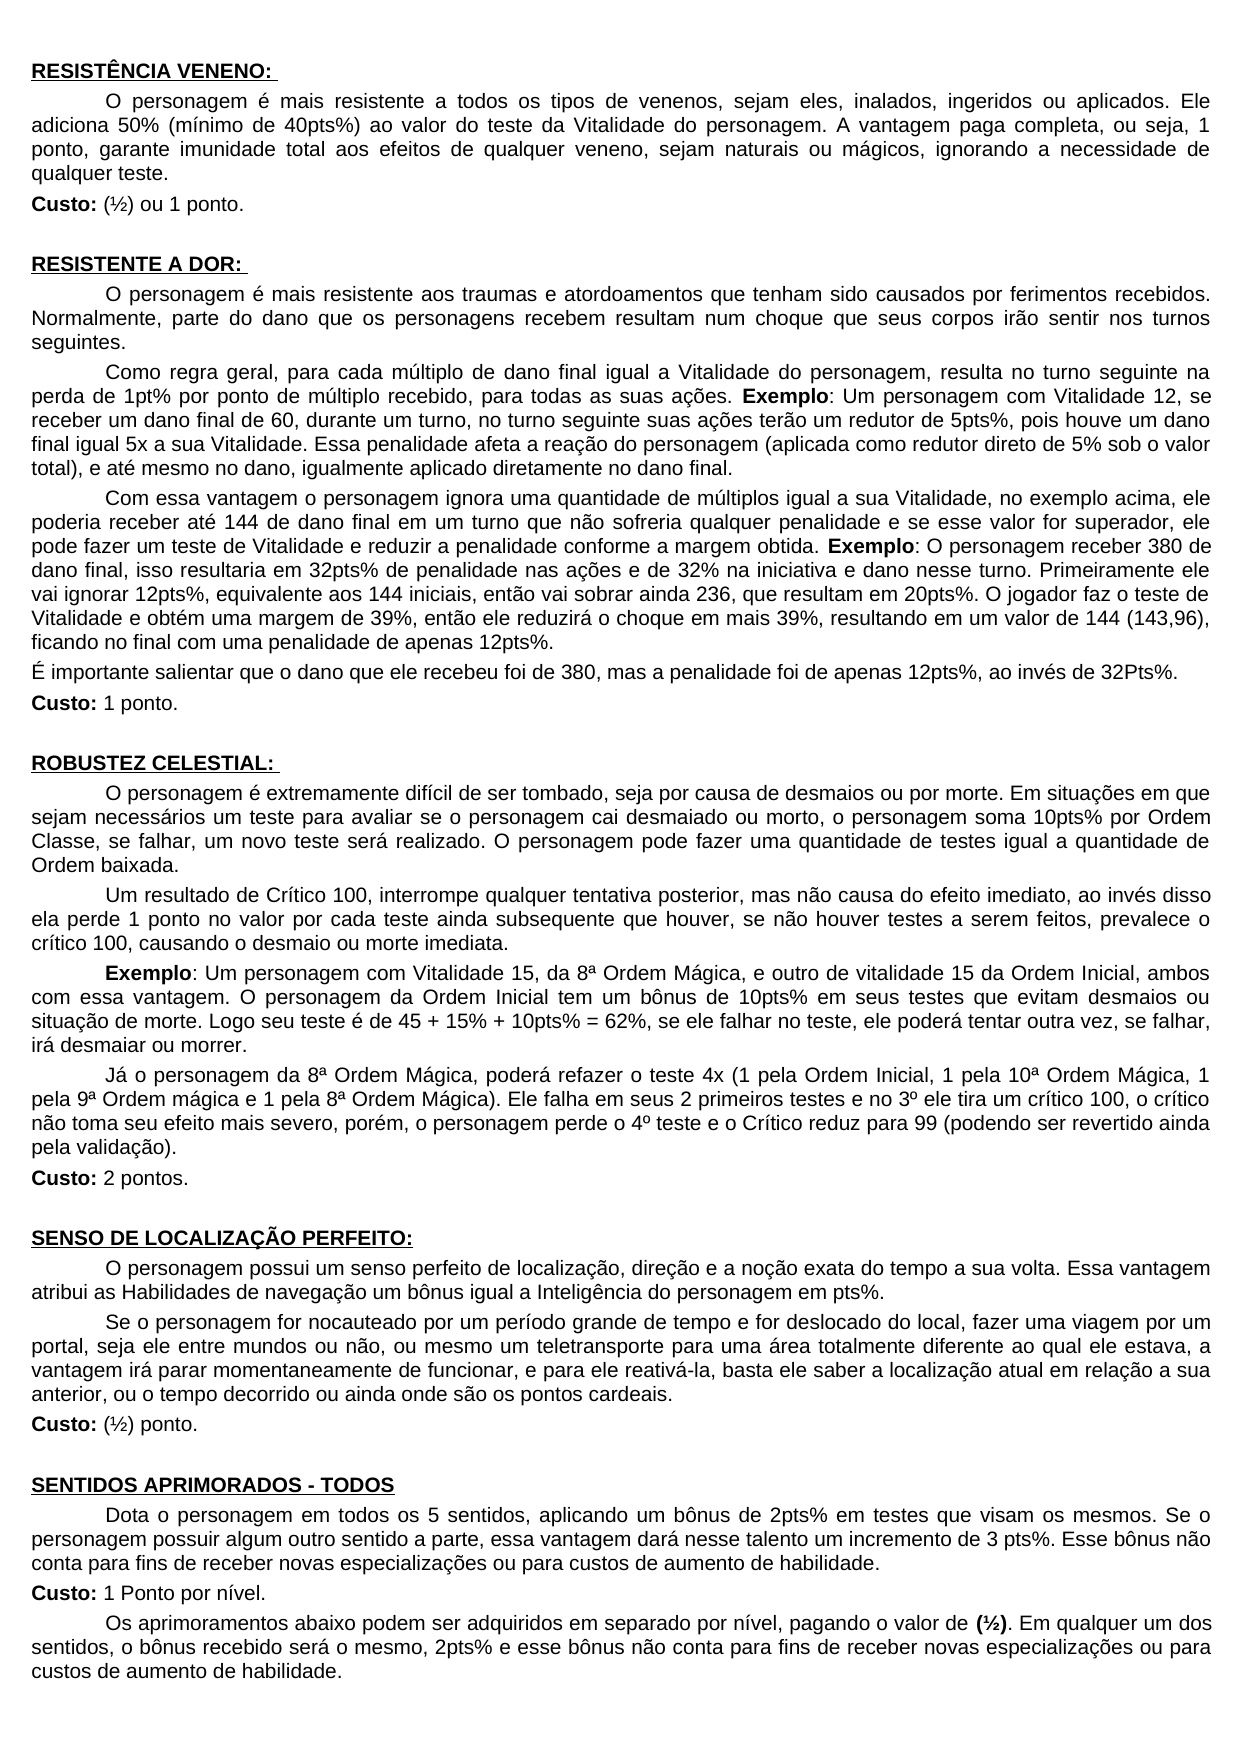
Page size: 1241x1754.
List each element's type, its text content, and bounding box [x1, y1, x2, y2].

text Um resultado de Crítico 100, interrompe qualquer tentativa posterior, mas não causa do efeito imediato, ao invés disso ela perde 1 ponto no valor por cada teste ainda subsequente que houver, se não houver testes a serem feitos, prevalece o crítico 100, causando o desmaio ou morte imediata. [31, 883, 1212, 955]
text ROBUSTEZ CELESTIAL: [31, 751, 1212, 775]
text O personagem é mais resistente a todos os tipos de venenos, sejam eles, inalados, ingeridos ou aplicados. Ele adiciona 50% (mínimo de 40pts%) ao valor do teste da Vitalidade do personagem. A vantagem paga completa, ou seja, 1 ponto, garante imunidade total aos efeitos de qualquer veneno, sejam naturais ou mágicos, ignorando a necessidade de qualquer teste. [31, 89, 1212, 185]
text Exemplo: Um personagem com Vitalidade 15, da 8ª Ordem Mágica, e outro de vitalidade 15 da Ordem Inicial, ambos com essa vantagem. O personagem da Ordem Inicial tem um bônus de 10pts% em seus testes que evitam desmaios ou situação de morte. Logo seu teste é de 45 + 15% + 10pts% = 62%, se ele falhar no teste, ele poderá tentar outra vez, se falhar, irá desmaiar ou morrer. [31, 961, 1212, 1057]
text SENSO DE LOCALIZAÇÃO PERFEITO: [31, 1226, 1212, 1250]
text Custo: 1 Ponto por nível. [31, 1581, 1212, 1605]
text Como regra geral, para cada múltiplo de dano final igual a Vitalidade do personagem, resulta no turno seguinte na perda de 1pt% por ponto de múltiplo recebido, para todas as suas ações. Exemplo: Um personagem com Vitalidade 12, se receber um dano final de 60, durante um turno, no turno seguinte suas ações terão um redutor de 5pts%, pois houve um dano final igual 5x a sua Vitalidade. Essa penalidade afeta a reação do personagem (aplicada como redutor direto de 5% sob o valor total), e até mesmo no dano, igualmente aplicado diretamente no dano final. [31, 360, 1212, 480]
text RESISTÊNCIA VENENO: [31, 59, 1212, 83]
text Custo: (½) ou 1 ponto. [31, 191, 1212, 215]
text RESISTENTE A DOR: [31, 252, 1212, 276]
text Com essa vantagem o personagem ignora uma quantidade de múltiplos igual a sua Vitalidade, no exemplo acima, ele poderia receber até 144 de dano final em um turno que não sofreria qualquer penalidade e se esse valor for superador, ele pode fazer um teste de Vitalidade e reduzir a penalidade conforme a margem obtida. Exemplo: O personagem receber 380 de dano final, isso resultaria em 32pts% de penalidade nas ações e de 32% na iniciativa e dano nesse turno. Primeiramente ele vai ignorar 12pts%, equivalente aos 144 iniciais, então vai sobrar ainda 236, que resultam em 20pts%. O jogador faz o teste de Vitalidade e obtém uma margem de 39%, então ele reduzirá o choque em mais 39%, resultando em um valor de 144 (143,96), ficando no final com uma penalidade de apenas 12pts%. [31, 486, 1212, 654]
text O personagem possui um senso perfeito de localização, direção e a noção exata do tempo a sua volta. Essa vantagem atribui as Habilidades de navegação um bônus igual a Inteligência do personagem em pts%. [31, 1256, 1212, 1304]
text Custo: (½) ponto. [31, 1412, 1212, 1436]
text É importante salientar que o dano que ele recebeu foi de 380, mas a penalidade foi de apenas 12pts%, ao invés de 32Pts%. [31, 660, 1212, 684]
text O personagem é mais resistente aos traumas e atordoamentos que tenham sido causados por ferimentos recebidos. Normalmente, parte do dano que os personagens recebem resultam num choque que seus corpos irão sentir nos turnos seguintes. [31, 282, 1212, 354]
text Custo: 1 ponto. [31, 690, 1212, 714]
text Custo: 2 pontos. [31, 1165, 1212, 1189]
text Dota o personagem em todos os 5 sentidos, aplicando um bônus de 2pts% em testes que visam os mesmos. Se o personagem possuir algum outro sentido a parte, essa vantagem dará nesse talento um incremento de 3 pts%. Esse bônus não conta para fins de receber novas especializações ou para custos de aumento de habilidade. [31, 1503, 1212, 1575]
text O personagem é extremamente difícil de ser tombado, seja por causa de desmaios ou por morte. Em situações em que sejam necessários um teste para avaliar se o personagem cai desmaiado ou morto, o personagem soma 10pts% por Ordem Classe, se falhar, um novo teste será realizado. O personagem pode fazer uma quantidade de testes igual a quantidade de Ordem baixada. [31, 781, 1212, 877]
text SENTIDOS APRIMORADOS - TODOS [31, 1473, 1212, 1497]
text Se o personagem for nocauteado por um período grande de tempo e for deslocado do local, fazer uma viagem por um portal, seja ele entre mundos ou não, ou mesmo um teletransporte para uma área totalmente diferente ao qual ele estava, a vantagem irá parar momentaneamente de funcionar, e para ele reativá-la, basta ele saber a localização atual em relação a sua anterior, ou o tempo decorrido ou ainda onde são os pontos cardeais. [31, 1310, 1212, 1406]
text Já o personagem da 8ª Ordem Mágica, poderá refazer o teste 4x (1 pela Ordem Inicial, 1 pela 10ª Ordem Mágica, 1 pela 9ª Ordem mágica e 1 pela 8ª Ordem Mágica). Ele falha em seus 2 primeiros testes e no 3º ele tira um crítico 100, o crítico não toma seu efeito mais severo, porém, o personagem perde o 4º teste e o Crítico reduz para 99 (podendo ser revertido ainda pela validação). [31, 1063, 1212, 1159]
text Os aprimoramentos abaixo podem ser adquiridos em separado por nível, pagando o valor de (½). Em qualquer um dos sentidos, o bônus recebido será o mesmo, 2pts% e esse bônus não conta para fins de receber novas especializações ou para custos de aumento de habilidade. [31, 1611, 1212, 1683]
